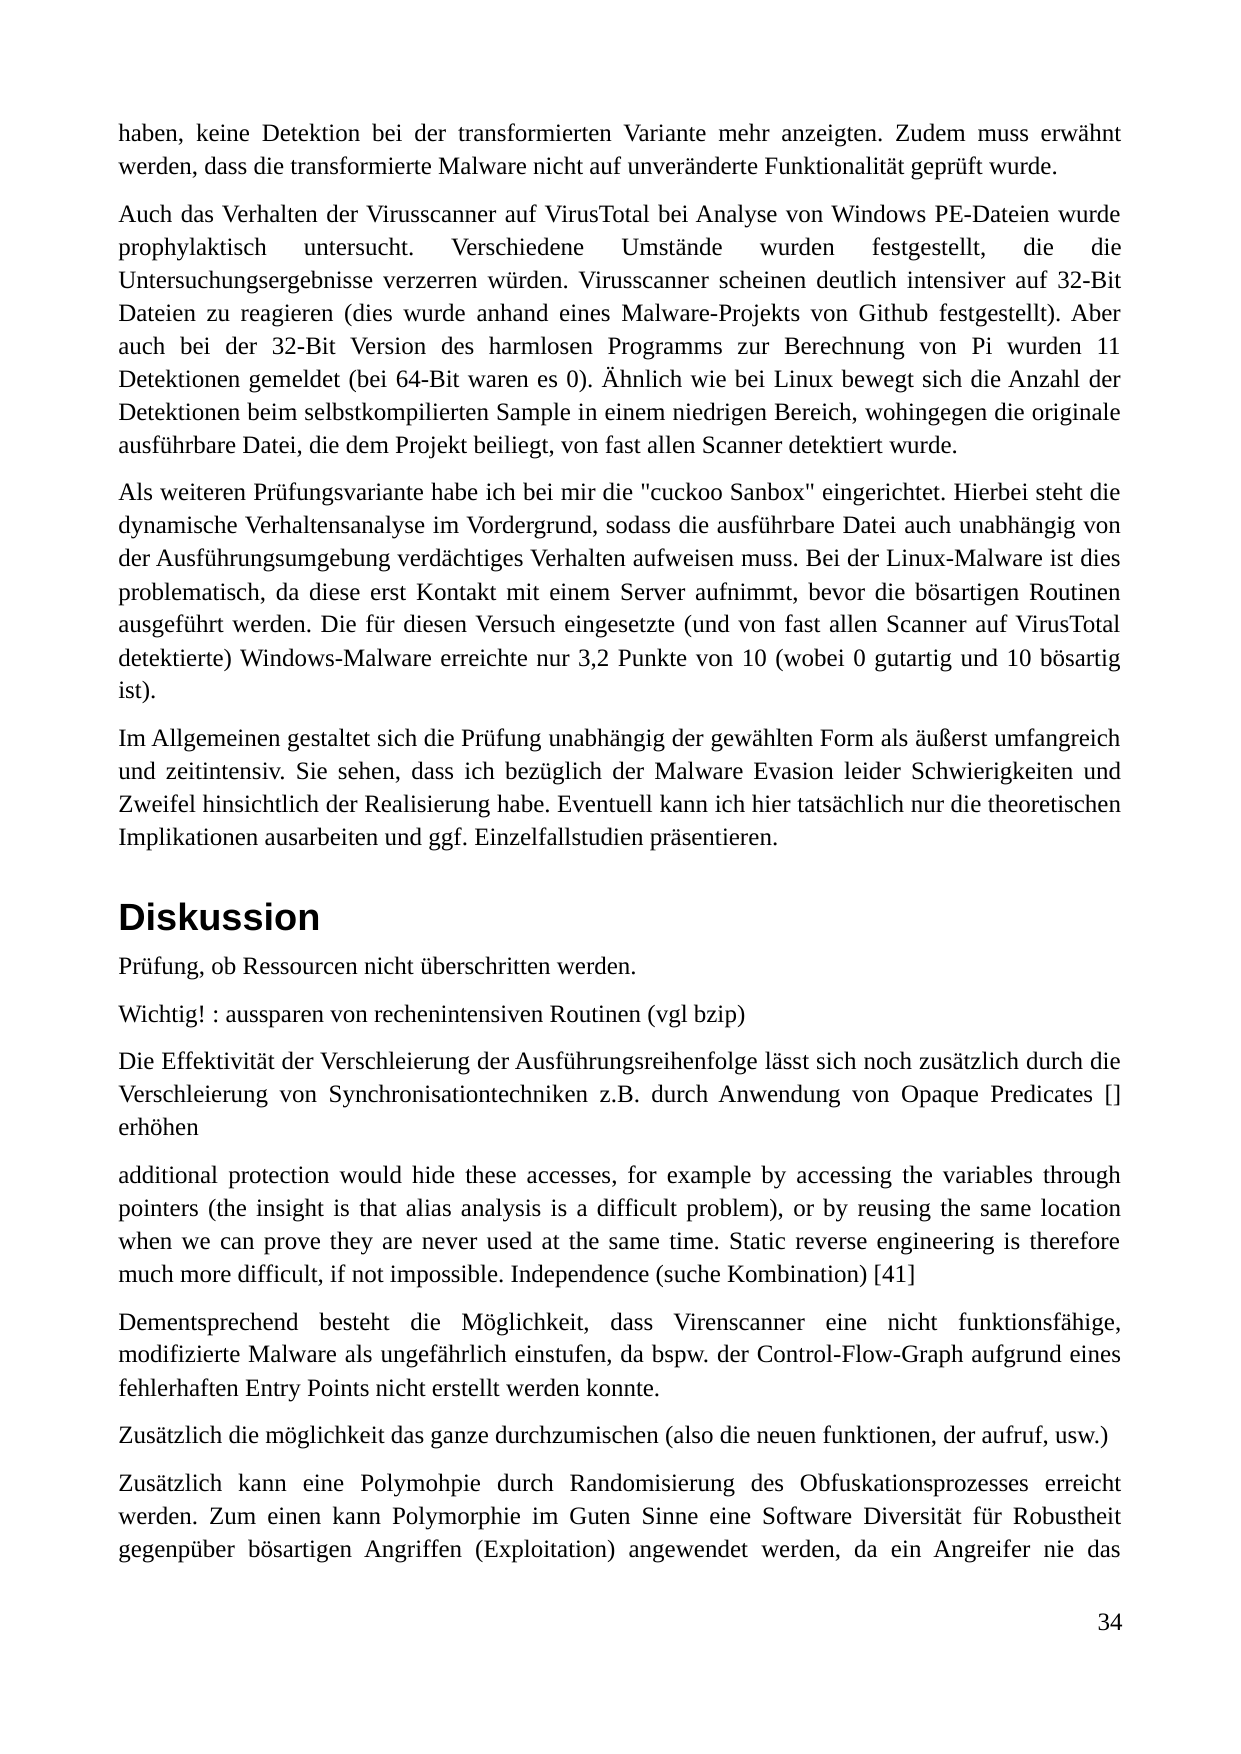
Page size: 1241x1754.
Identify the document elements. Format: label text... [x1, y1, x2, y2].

text Als weiteren Prüfungsvariante habe ich bei mir die "cuckoo Sanbox" eingerichtet. Hierbei steht die dynamische Verhaltensanalyse im Vordergrund, sodass die ausführbare Datei auch unabhängig von der Ausführungsumgebung verdächtiges Verhalten aufweisen muss. Bei der Linux-Malware ist dies problematisch, da diese erst Kontakt mit einem Server aufnimmt, bevor die bösartigen Routinen ausgeführt werden. Die für diesen Versuch eingesetzte (und von fast allen Scanner auf VirusTotal detektierte) Windows-Malware erreichte nur 3,2 Punkte von 10 (wobei 0 gutartig und 10 bösartig ist). [118, 477, 1122, 704]
text additional protection would hide these accesses, for example by accessing the variables through pointers (the insight is that alias analysis is a difficult problem), or by reusing the same location when we can prove they are never used at the same time. Static reverse engineering is therefore much more difficult, if not impossible. Independence (suche Kombination) [41] [118, 1160, 1122, 1288]
text Wichtig! : aussparen von rechenintensiven Routinen (vgl bzip) [118, 999, 1122, 1027]
text Dementsprechend besteht die Möglichkeit, dass Virenscanner eine nicht funktionsfähige, modifizierte Malware als ungefährlich einstufen, da bspw. der Control-Flow-Graph aufgrund eines fehlerhaften Entry Points nicht erstellt werden konnte. [118, 1307, 1122, 1401]
text Zusätzlich kann eine Polymohpie durch Randomisierung des Obfuskationsprozesses erreicht werden. Zum einen kann Polymorphie im Guten Sinne eine Software Diversität für Robustheit gegenpüber bösartigen Angriffen (Exploitation) angewendet werden, da ein Angreifer nie das [118, 1468, 1122, 1563]
text Auch das Verhalten der Virusscanner auf VirusTotal bei Analyse von Windows PE-Dateien wurde prophylaktisch untersucht. Verschiedene Umstände wurden festgestellt, die die Untersuchungsergebnisse verzerren würden. Virusscanner scheinen deutlich intensiver auf 32-Bit Dateien zu reagieren (dies wurde anhand eines Malware-Projekts von Github festgestellt). Aber auch bei der 32-Bit Version des harmlosen Programms zur Berechnung von Pi wurden 11 Detektionen gemeldet (bei 64-Bit waren es 0). Ähnlich wie bei Linux bewegt sich die Anzahl der Detektionen beim selbstkompilierten Sample in einem niedrigen Bereich, wohingegen die originale ausführbare Datei, die dem Projekt beiliegt, von fast allen Scanner detektiert wurde. [118, 199, 1122, 459]
text Zusätzlich die möglichkeit das ganze durchzumischen (also die neuen funktionen, der aufruf, usw.) [118, 1420, 1122, 1449]
subtitle Diskussion [118, 895, 1122, 938]
text Die Effektivität der Verschleierung der Ausführungsreihenfolge lässt sich noch zusätzlich durch die Verschleierung von Synchronisationtechniken z.B. durch Anwendung von Opaque Predicates [] erhöhen [118, 1046, 1122, 1141]
text haben, keine Detektion bei der transformierten Variante mehr anzeigten. Zudem muss erwähnt werden, dass die transformierte Malware nicht auf unveränderte Funktionalität geprüft wurde. [118, 118, 1122, 180]
text Im Allgemeinen gestaltet sich die Prüfung unabhängig der gewählten Form als äußerst umfangreich und zeitintensiv. Sie sehen, dass ich bezüglich der Malware Evasion leider Schwierigkeiten und Zweifel hinsichtlich der Realisierung habe. Eventuell kann ich hier tatsächlich nur die theoretischen Implikationen ausarbeiten und ggf. Einzelfallstudien präsentieren. [118, 723, 1122, 851]
text Prüfung, ob Ressourcen nicht überschritten werden. [118, 951, 1122, 980]
